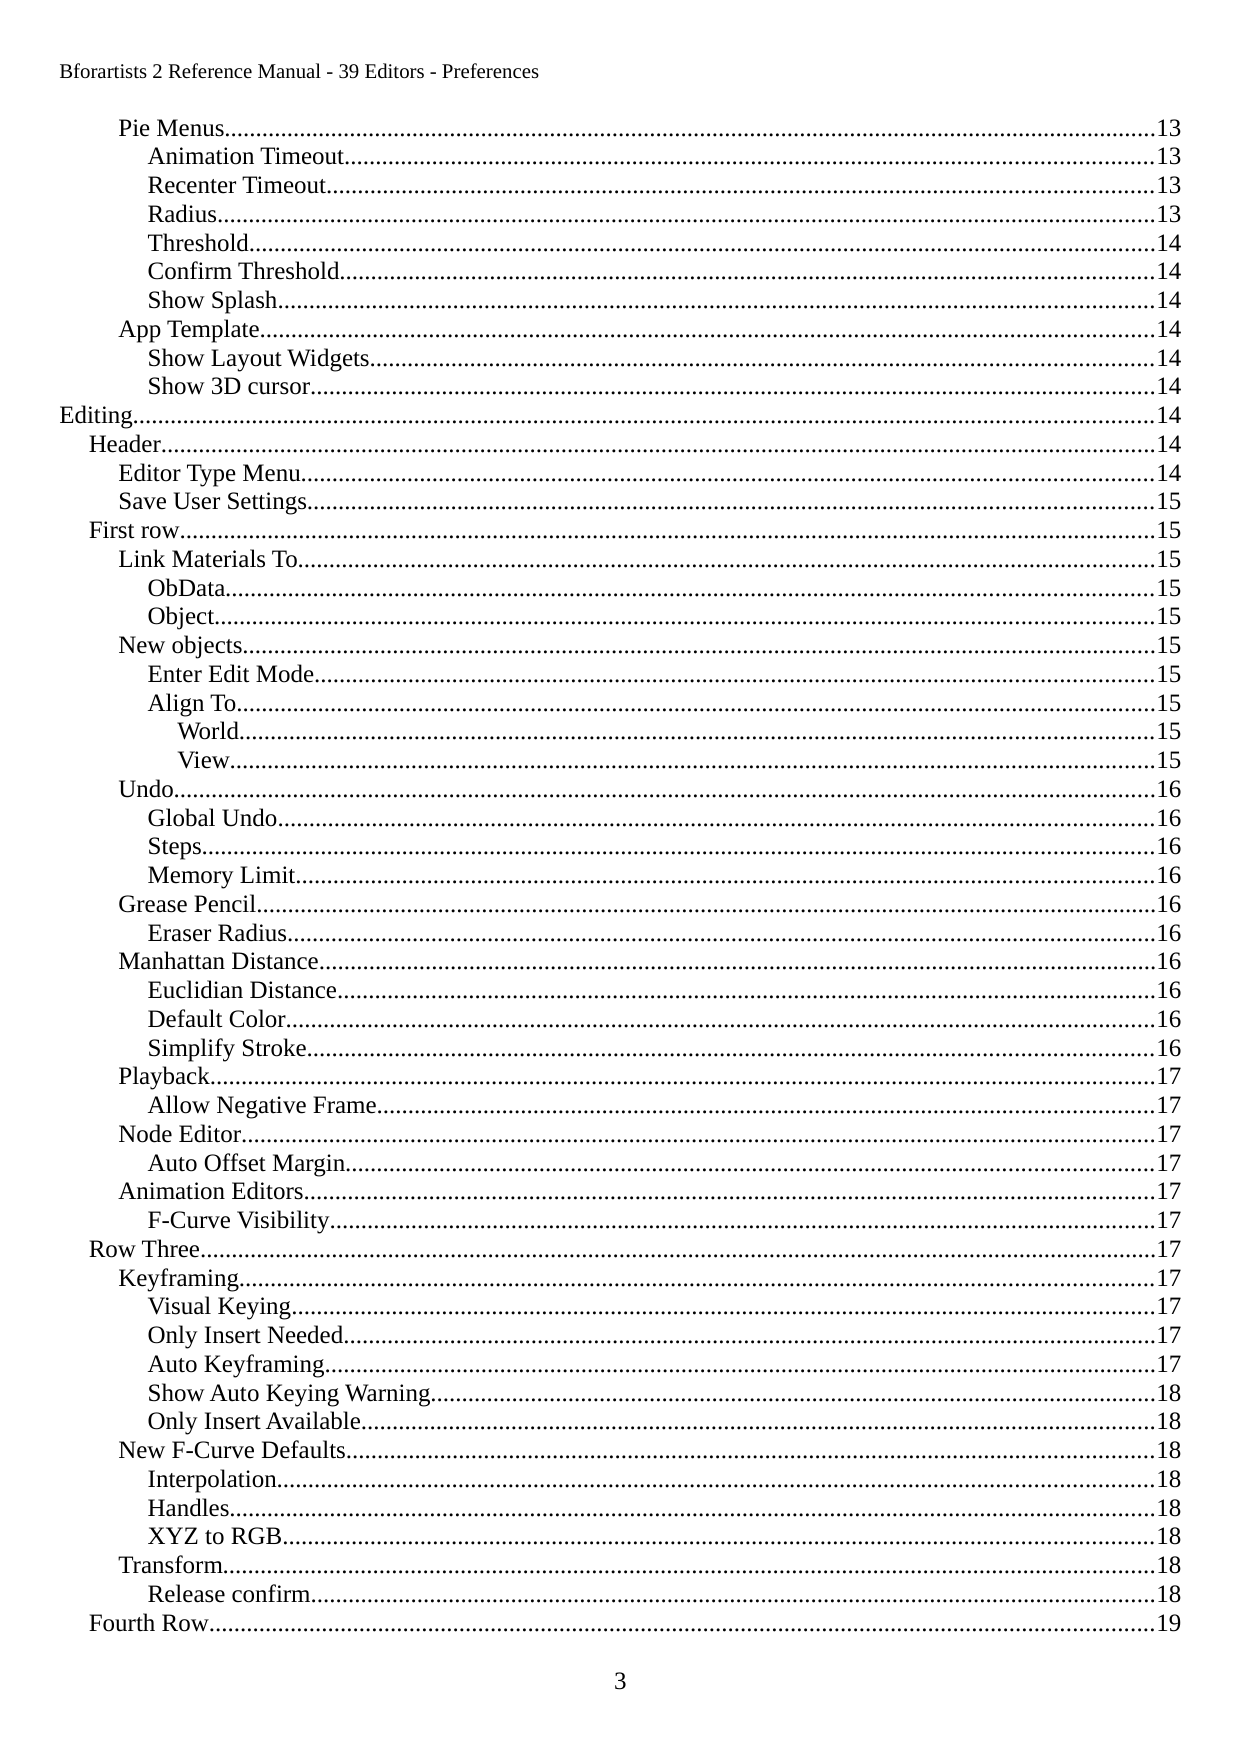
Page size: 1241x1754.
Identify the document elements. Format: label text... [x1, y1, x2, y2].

text Object 15 [147, 601, 1181, 630]
text Steps 16 [147, 831, 1181, 860]
text Radius 13 [147, 199, 1181, 228]
text Save User Settings 15 [118, 486, 1181, 515]
text Allow Negative Frame 17 [147, 1090, 1181, 1119]
text Release confirm 18 [147, 1579, 1181, 1608]
text Interpolation 18 [147, 1464, 1181, 1493]
text Align To 15 [147, 688, 1181, 716]
text Node Editor 17 [118, 1119, 1181, 1148]
text Show 3D cursor 14 [147, 371, 1181, 400]
text Show Layout Widgets 14 [147, 343, 1181, 371]
text View 15 [177, 745, 1181, 774]
text Transform 18 [118, 1550, 1181, 1579]
text Enter Edit Mode 15 [147, 659, 1181, 688]
text Playback 17 [118, 1061, 1181, 1090]
text ObData 15 [147, 573, 1181, 601]
text First row 15 [88, 515, 1181, 544]
text Only Insert Available 18 [147, 1406, 1181, 1435]
text Undo 16 [118, 774, 1181, 803]
text New F-Curve Defaults 18 [118, 1435, 1181, 1464]
text XYZ to RGB 18 [147, 1521, 1181, 1550]
text Only Insert Needed 17 [147, 1320, 1181, 1349]
text Auto Keyframing 17 [147, 1349, 1181, 1378]
text Fourth Row 19 [88, 1608, 1181, 1636]
text Visual Keying 17 [147, 1291, 1181, 1320]
text Euclidian Distance 16 [147, 975, 1181, 1004]
text Auto Offset Margin 17 [147, 1148, 1181, 1176]
text Manhattan Distance 16 [118, 946, 1181, 975]
text Animation Editors 17 [118, 1176, 1181, 1205]
text Threshold 14 [147, 228, 1181, 256]
text Confirm Threshold 14 [147, 256, 1181, 285]
text Editing 14 [59, 400, 1181, 429]
text Animation Timeout 13 [147, 141, 1181, 170]
text Pie Menus 13 [118, 113, 1181, 141]
text Recenter Timeout 13 [147, 170, 1181, 199]
text New objects 15 [118, 630, 1181, 659]
text Handles 18 [147, 1493, 1181, 1521]
text Show Splash 14 [147, 285, 1181, 314]
text Memory Limit 16 [147, 860, 1181, 889]
text Link Materials To 15 [118, 544, 1181, 573]
text World 15 [177, 716, 1181, 745]
text Eraser Radius 16 [147, 918, 1181, 946]
text Show Auto Keying Warning 18 [147, 1378, 1181, 1406]
text Header 14 [88, 429, 1181, 458]
text Editor Type Menu 14 [118, 458, 1181, 486]
text App Template 14 [118, 314, 1181, 343]
text Global Undo 16 [147, 803, 1181, 831]
text Simplify Stroke 16 [147, 1033, 1181, 1061]
text F-Curve Visibility 17 [147, 1205, 1181, 1234]
text Row Three 17 [88, 1234, 1181, 1263]
text Default Color 16 [147, 1004, 1181, 1033]
text Keyframing 17 [118, 1263, 1181, 1291]
text Grease Pencil 16 [118, 889, 1181, 918]
